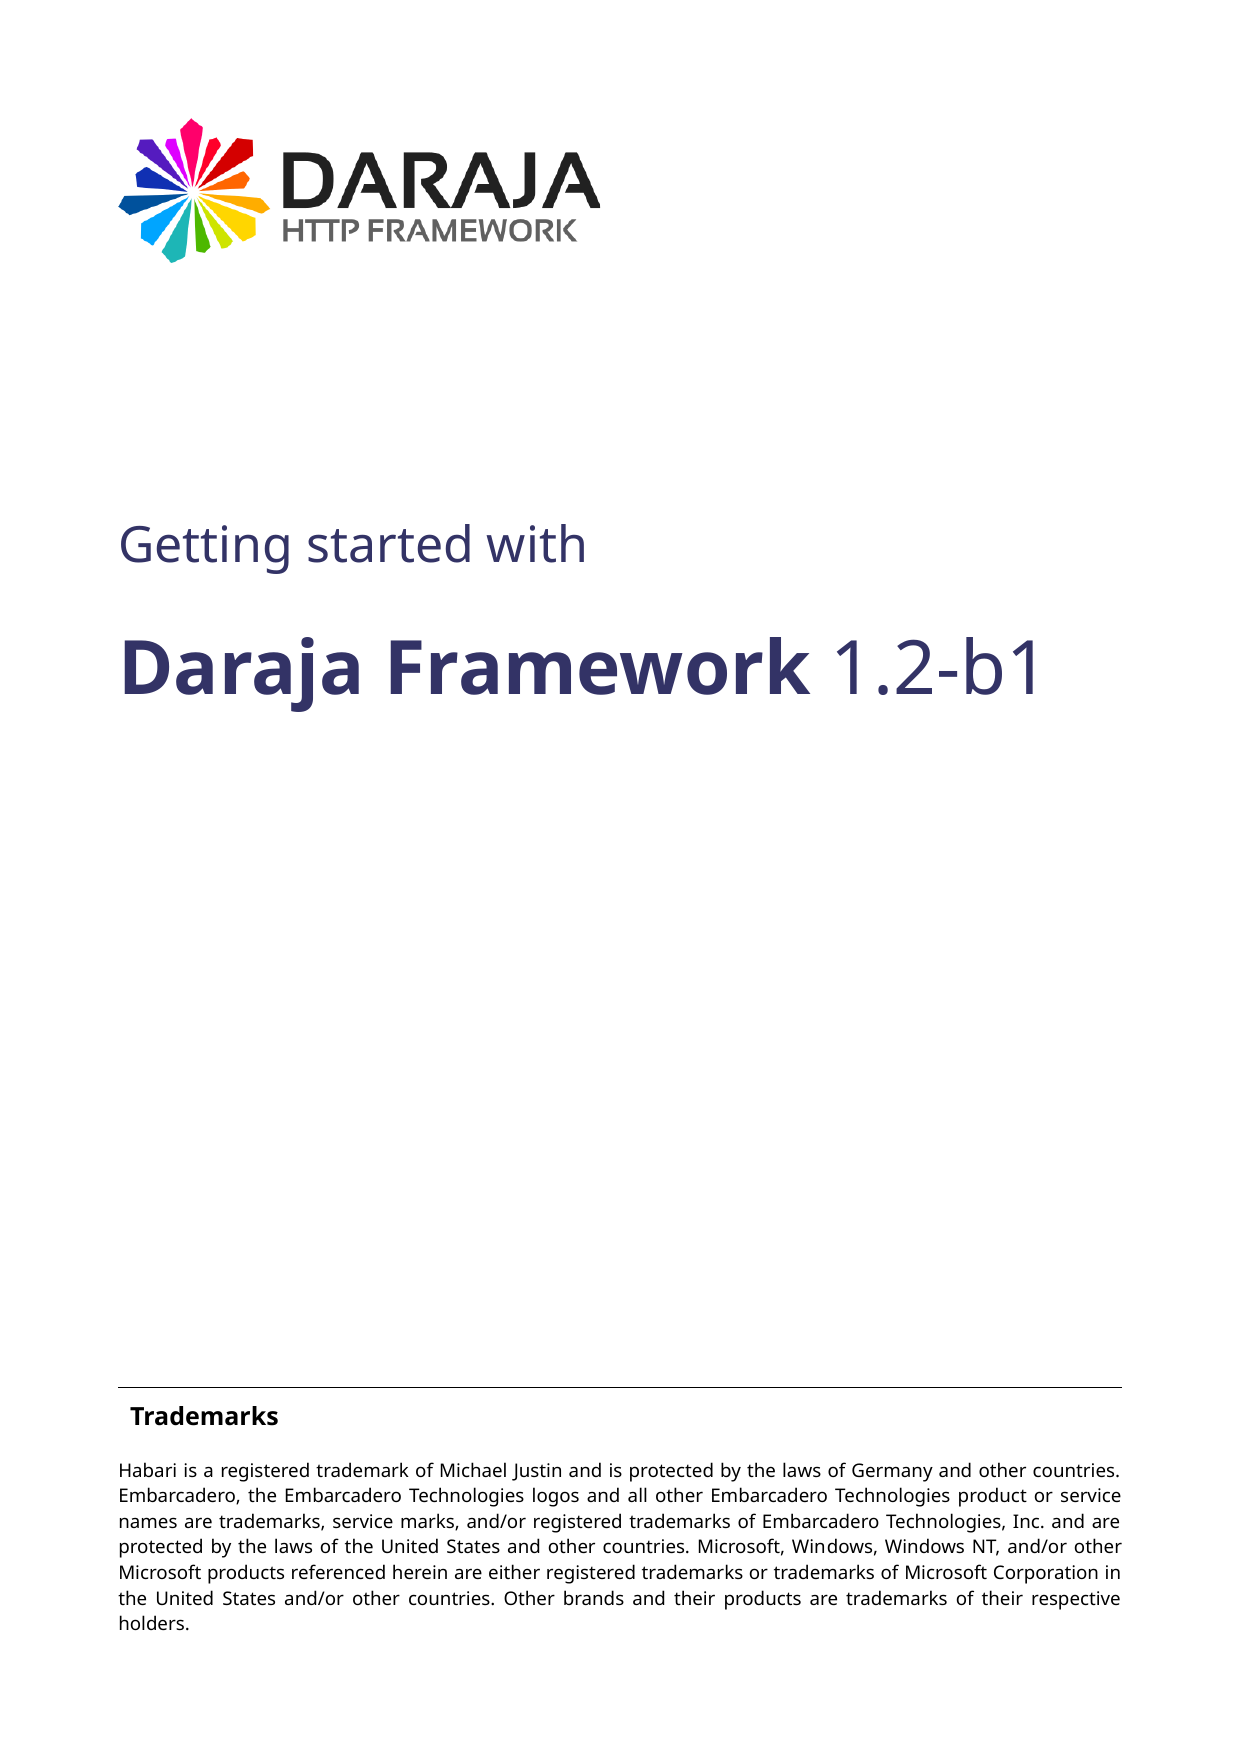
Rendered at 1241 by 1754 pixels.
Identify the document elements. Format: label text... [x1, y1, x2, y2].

title Getting started with [118, 509, 1122, 577]
picture [118, 118, 600, 263]
title Daraja Framework 1.2-b1 [118, 614, 1122, 716]
